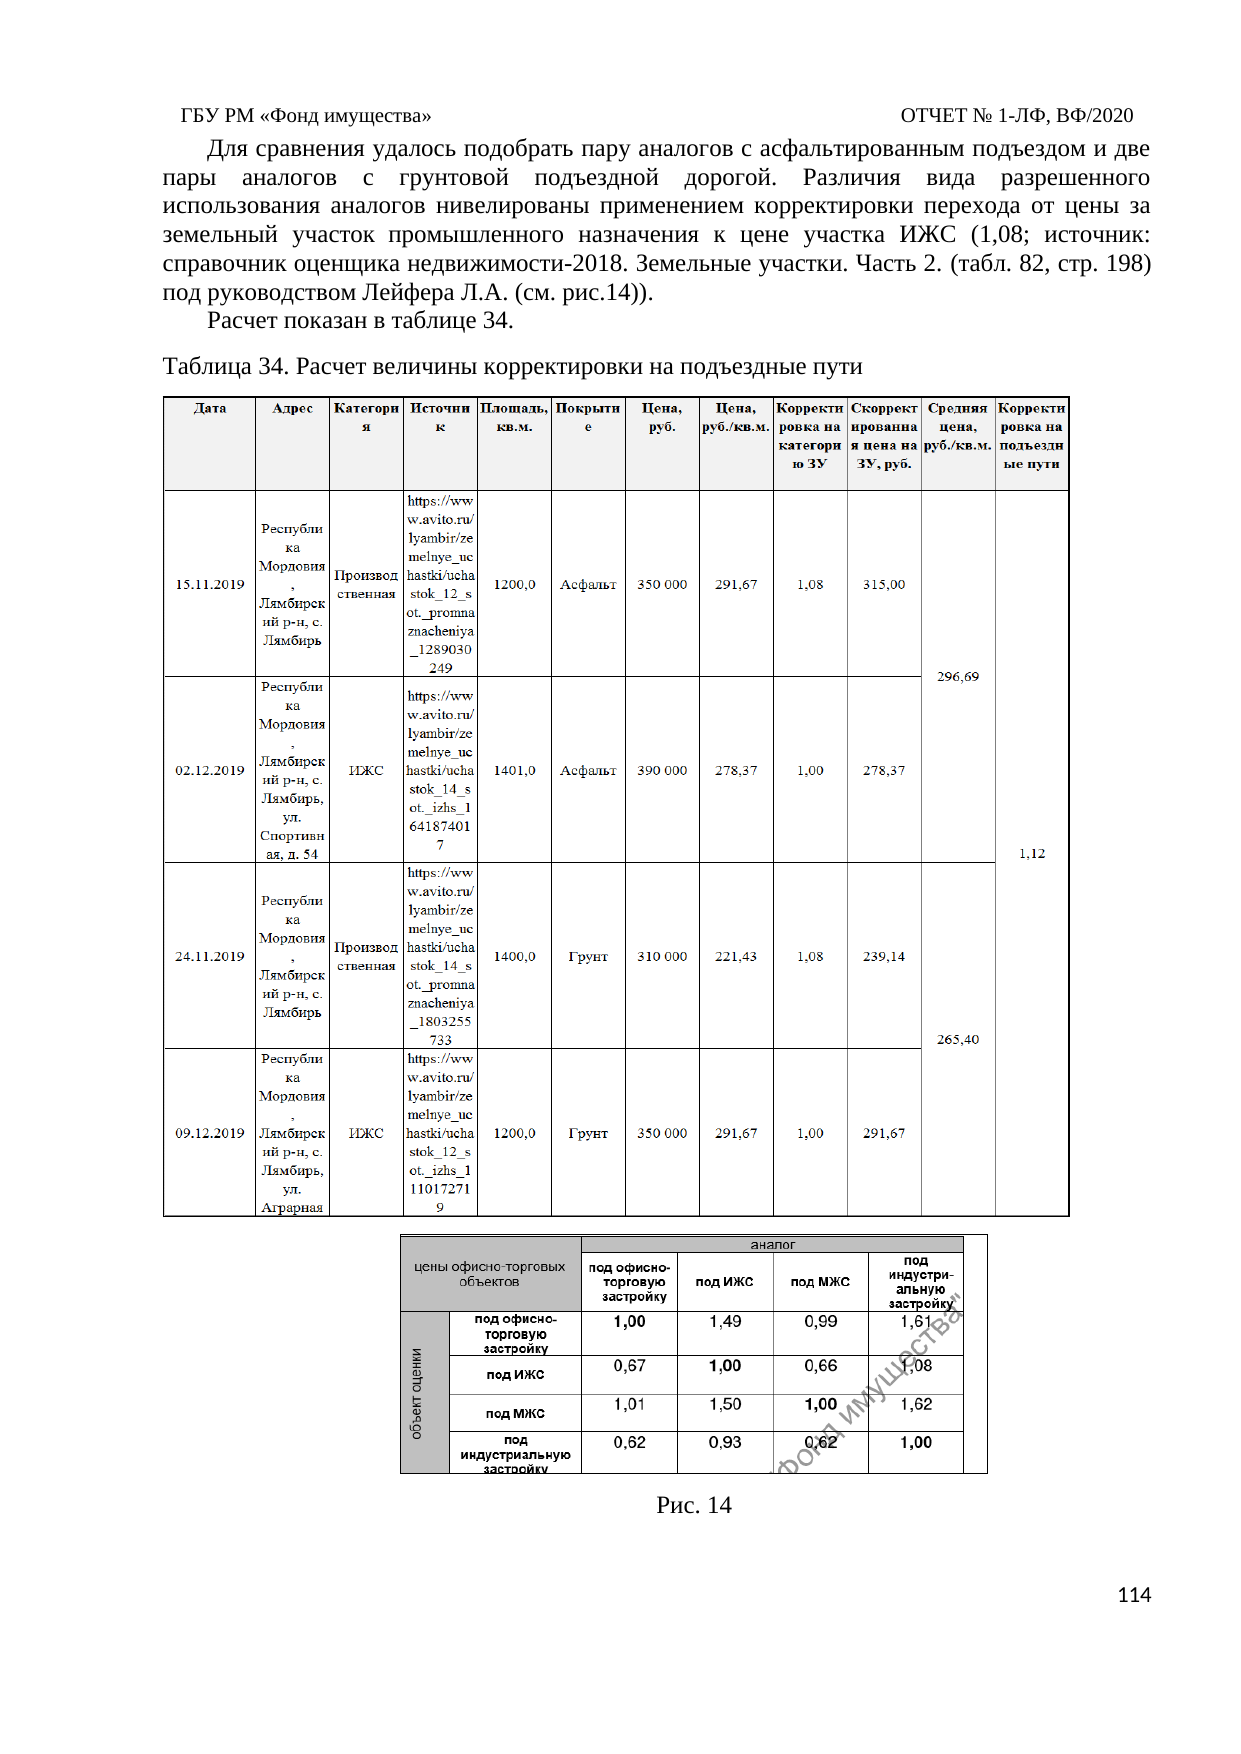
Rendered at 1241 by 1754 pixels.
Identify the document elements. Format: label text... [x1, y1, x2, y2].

text Рис. 14 [162, 1490, 1152, 1519]
text Расчет показан в таблице 34. [162, 305, 1152, 334]
text Таблица 34. Расчет величины корректировки на подъездные пути [162, 351, 1152, 379]
text Для сравнения удалось подобрать пару аналогов с асфальтированным подъездом и две пары аналогов с грунтовой подъездной дорогой. Различия вида разрешенного использования аналогов нивелированы применением корректировки перехода от цены за земельный участок промышленного назначения к цене участка ИЖС (1,08; источник: справочник оценщика недвижимости-2018. Земельные участки. Часть 2. (табл. 82, стр. 198) под руководством Лейфера Л.А. (см. рис.14)). [162, 133, 1152, 305]
